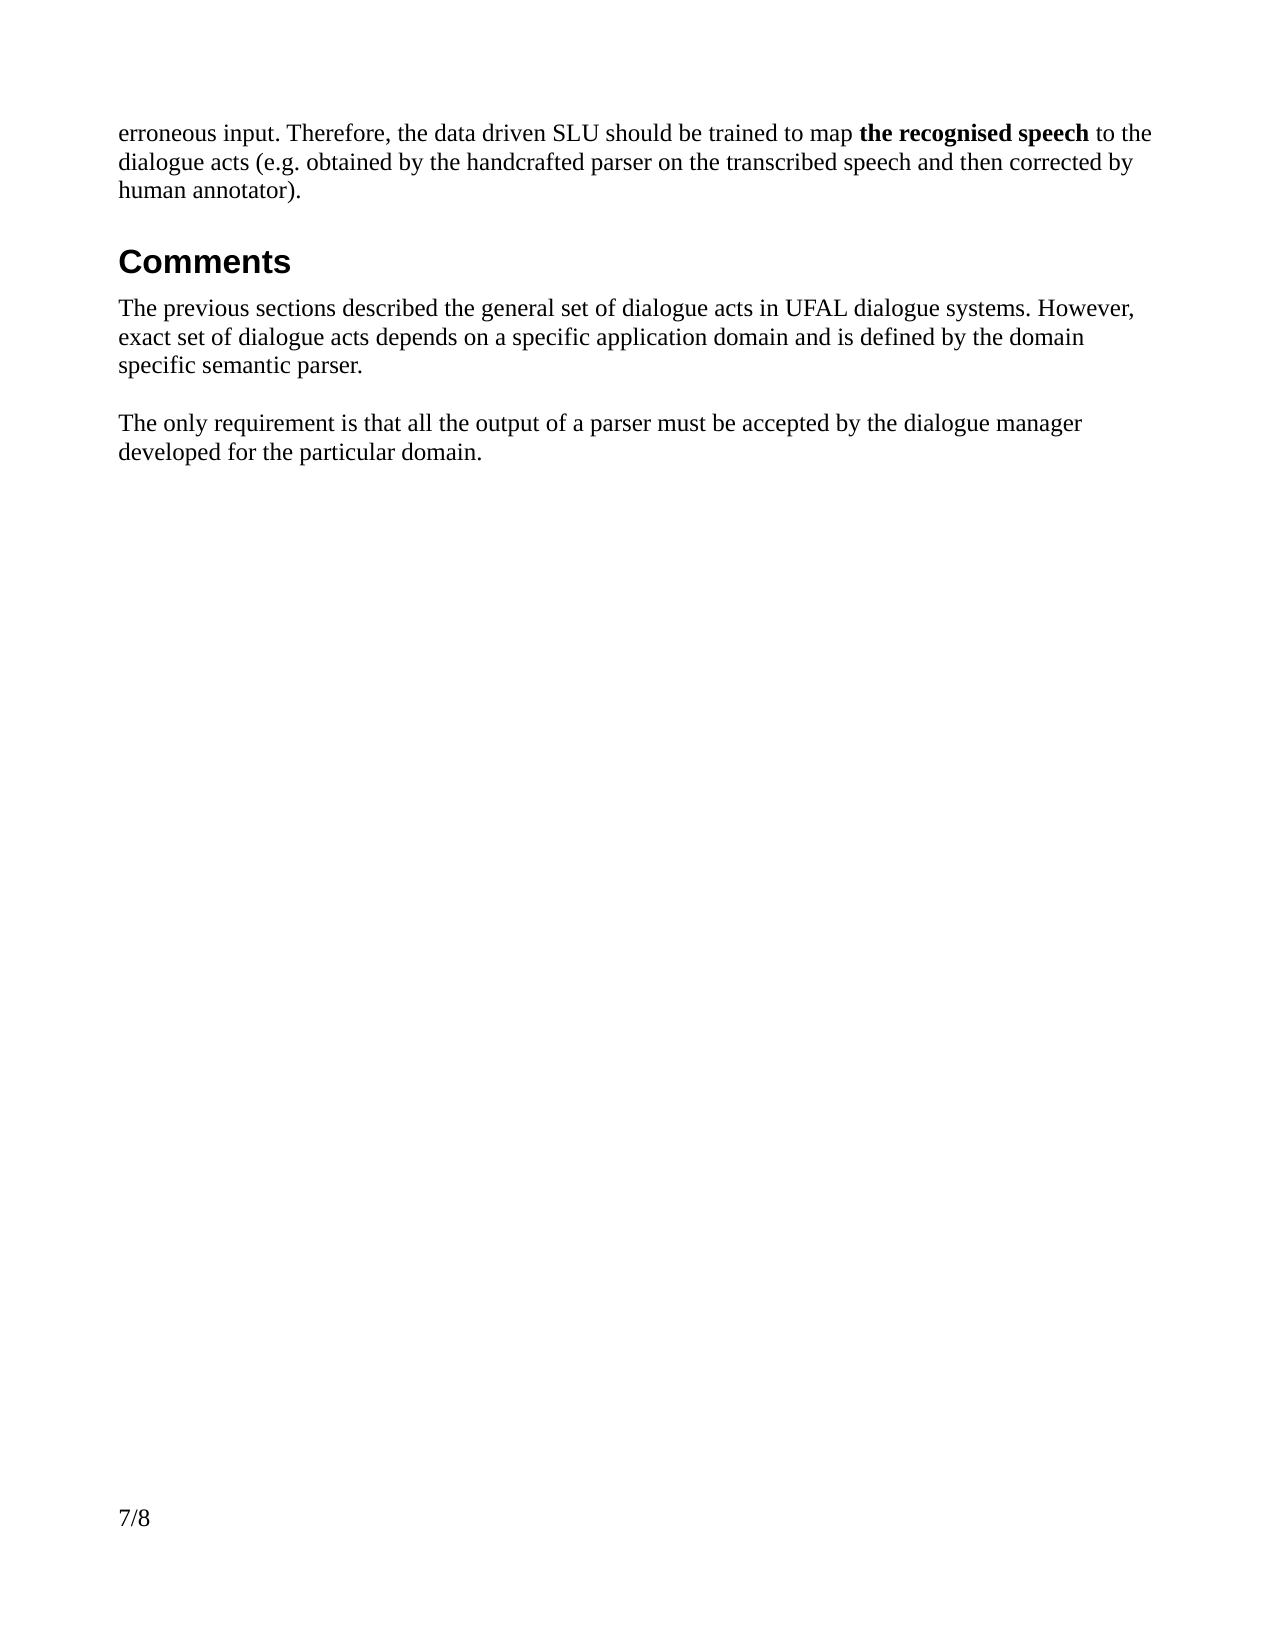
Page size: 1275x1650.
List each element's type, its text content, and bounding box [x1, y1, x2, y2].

text The only requirement is that all the output of a parser must be accepted by the dialogue manager developed for the particular domain. [118, 408, 1157, 466]
subtitle Comments [118, 242, 1157, 281]
text erroneous input. Therefore, the data driven SLU should be trained to map the recognised speech to the dialogue acts (e.g. obtained by the handcrafted parser on the transcribed speech and then corrected by human annotator). [118, 118, 1157, 204]
text The previous sections described the general set of dialogue acts in UFAL dialogue systems. However, exact set of dialogue acts depends on a specific application domain and is defined by the domain specific semantic parser. [118, 293, 1157, 379]
